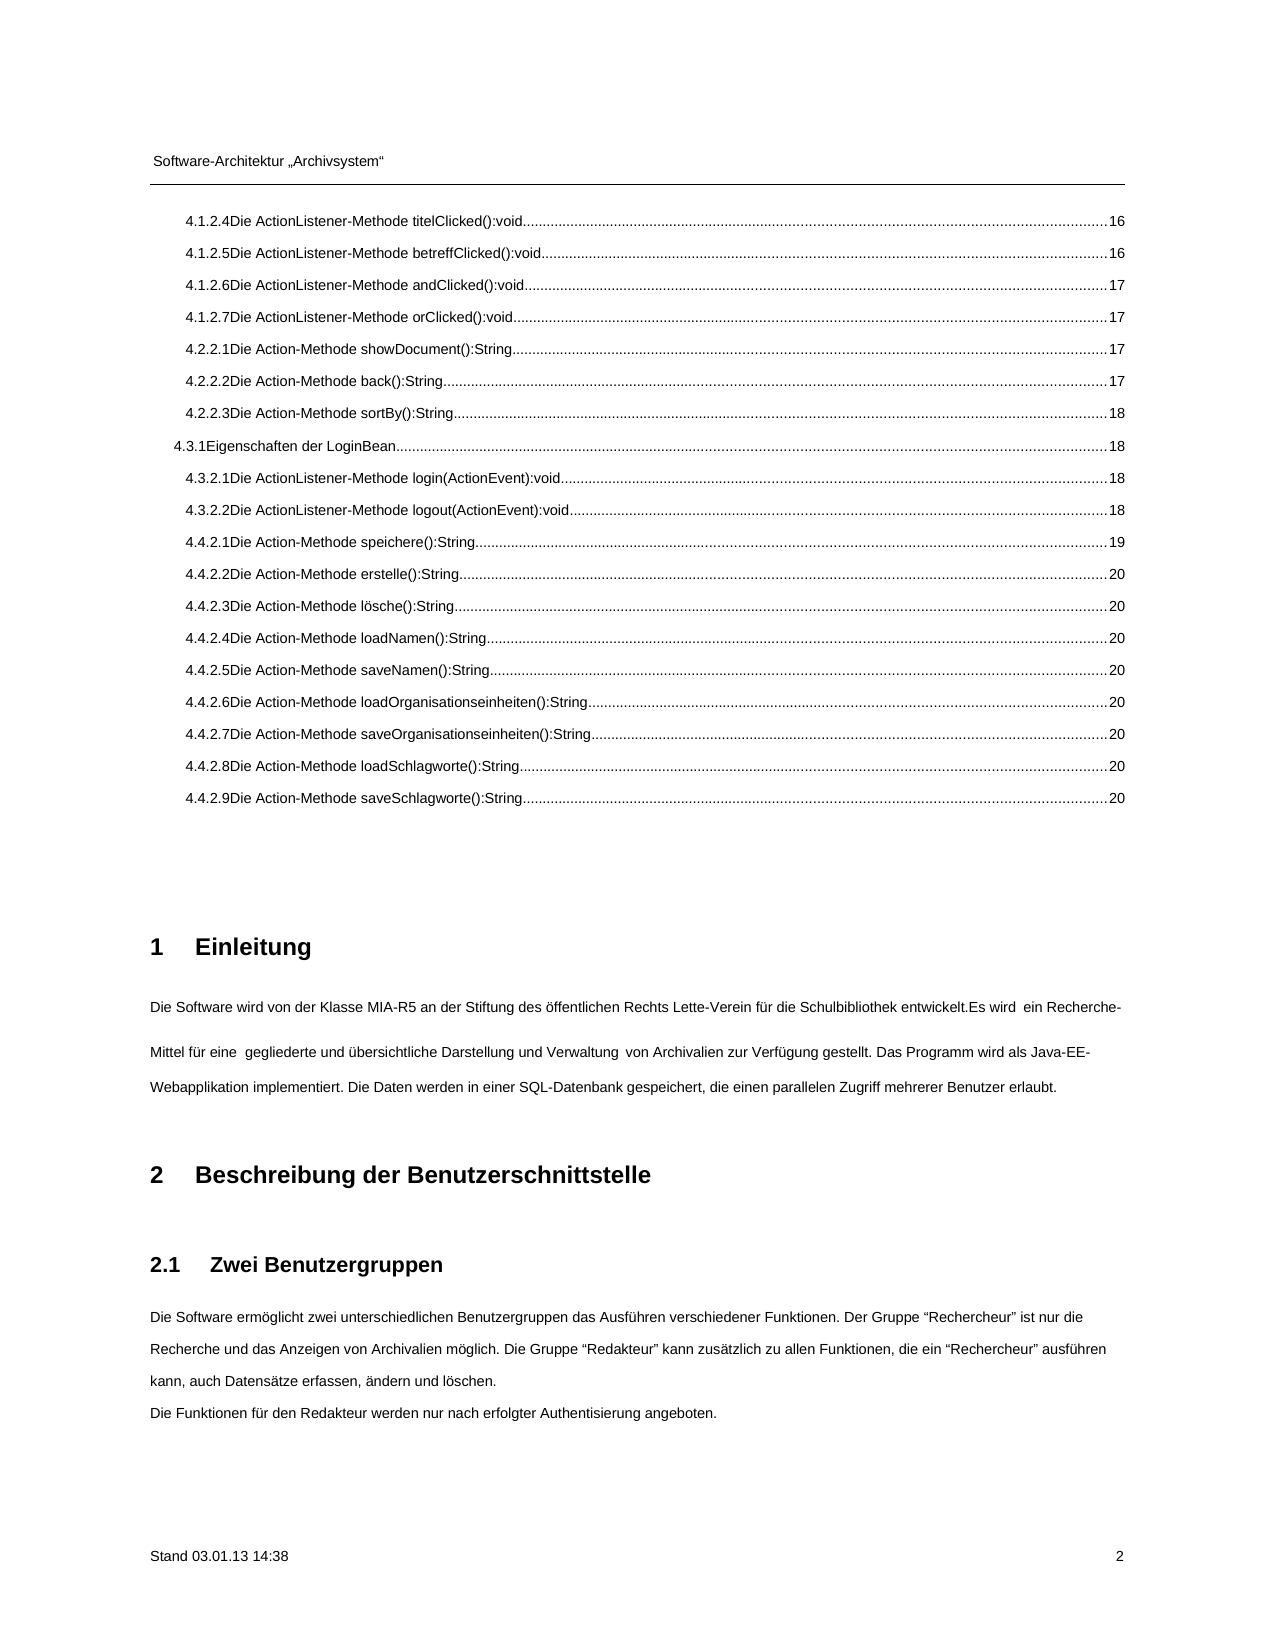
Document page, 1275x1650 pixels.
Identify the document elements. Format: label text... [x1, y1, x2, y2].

text 4.3.2.2Die ActionListener-Methode logout(ActionEvent):void 18 [185, 502, 1125, 530]
text 4.2.2.3Die Action-Methode sortBy():String 18 [185, 406, 1125, 434]
text 4.4.2.6Die Action-Methode loadOrganisationseinheiten():String 20 [185, 694, 1125, 722]
text Die Software ermöglicht zwei unterschiedlichen Benutzergruppen das Ausführen verschiedener Funktionen. Der Gruppe “Rechercheur” ist nur die Recherche und das Anzeigen von Archivalien möglich. Die Gruppe “Redakteur” kann zusätzlich zu allen Funktionen, die ein “Rechercheur” ausführen kann, auch Datensätze erfassen, ändern und löschen. [150, 1309, 1125, 1401]
text Die Funktionen für den Redakteur werden nur nach erfolgter Authentisierung angeboten. [150, 1405, 1125, 1433]
subtitle Beschreibung der Benutzerschnittstelle [150, 1162, 1125, 1208]
subtitle Zwei Benutzergruppen [150, 1253, 1125, 1294]
text 4.2.2.2Die Action-Methode back():String 17 [185, 374, 1125, 402]
text 4.4.2.9Die Action-Methode saveSchlagworte():String 20 [185, 791, 1125, 819]
text 4.4.2.8Die Action-Methode loadSchlagworte():String 20 [185, 759, 1125, 787]
text Die Software wird von der Klasse MIA-R5 an der Stiftung des öffentlichen Rechts Lette-Verein für die Schulbibliothek entwickelt.Es wird ein Recherche-Mittel für eine gegliederte und übersichtliche Darstellung und Verwaltung von Archivalien zur Verfügung gestellt. Das Programm wird als Java-EE-Webapplikation implementiert. Die Daten werden in einer SQL-Datenbank gespeichert, die einen parallelen Zugriff mehrerer Benutzer erlaubt. [150, 999, 1125, 1107]
text 4.4.2.2Die Action-Methode erstelle():String 20 [185, 566, 1125, 594]
text 4.1.2.7Die ActionListener-Methode orClicked():void 17 [185, 309, 1125, 337]
subtitle Einleitung [150, 933, 1125, 980]
text 4.3.1Eigenschaften der LoginBean 18 [174, 438, 1125, 466]
text 4.4.2.3Die Action-Methode lösche():String 20 [185, 598, 1125, 626]
text 4.1.2.5Die ActionListener-Methode betreffClicked():void 16 [185, 245, 1125, 273]
text 4.2.2.1Die Action-Methode showDocument():String 17 [185, 342, 1125, 369]
text 4.3.2.1Die ActionListener-Methode login(ActionEvent):void 18 [185, 470, 1125, 498]
text 4.1.2.6Die ActionListener-Methode andClicked():void 17 [185, 277, 1125, 305]
text 4.4.2.1Die Action-Methode speichere():String 19 [185, 534, 1125, 562]
text 4.4.2.4Die Action-Methode loadNamen():String 20 [185, 630, 1125, 658]
text 4.4.2.7Die Action-Methode saveOrganisationseinheiten():String 20 [185, 727, 1125, 754]
text 4.4.2.5Die Action-Methode saveNamen():String 20 [185, 662, 1125, 690]
text 4.1.2.4Die ActionListener-Methode titelClicked():void 16 [185, 213, 1125, 241]
